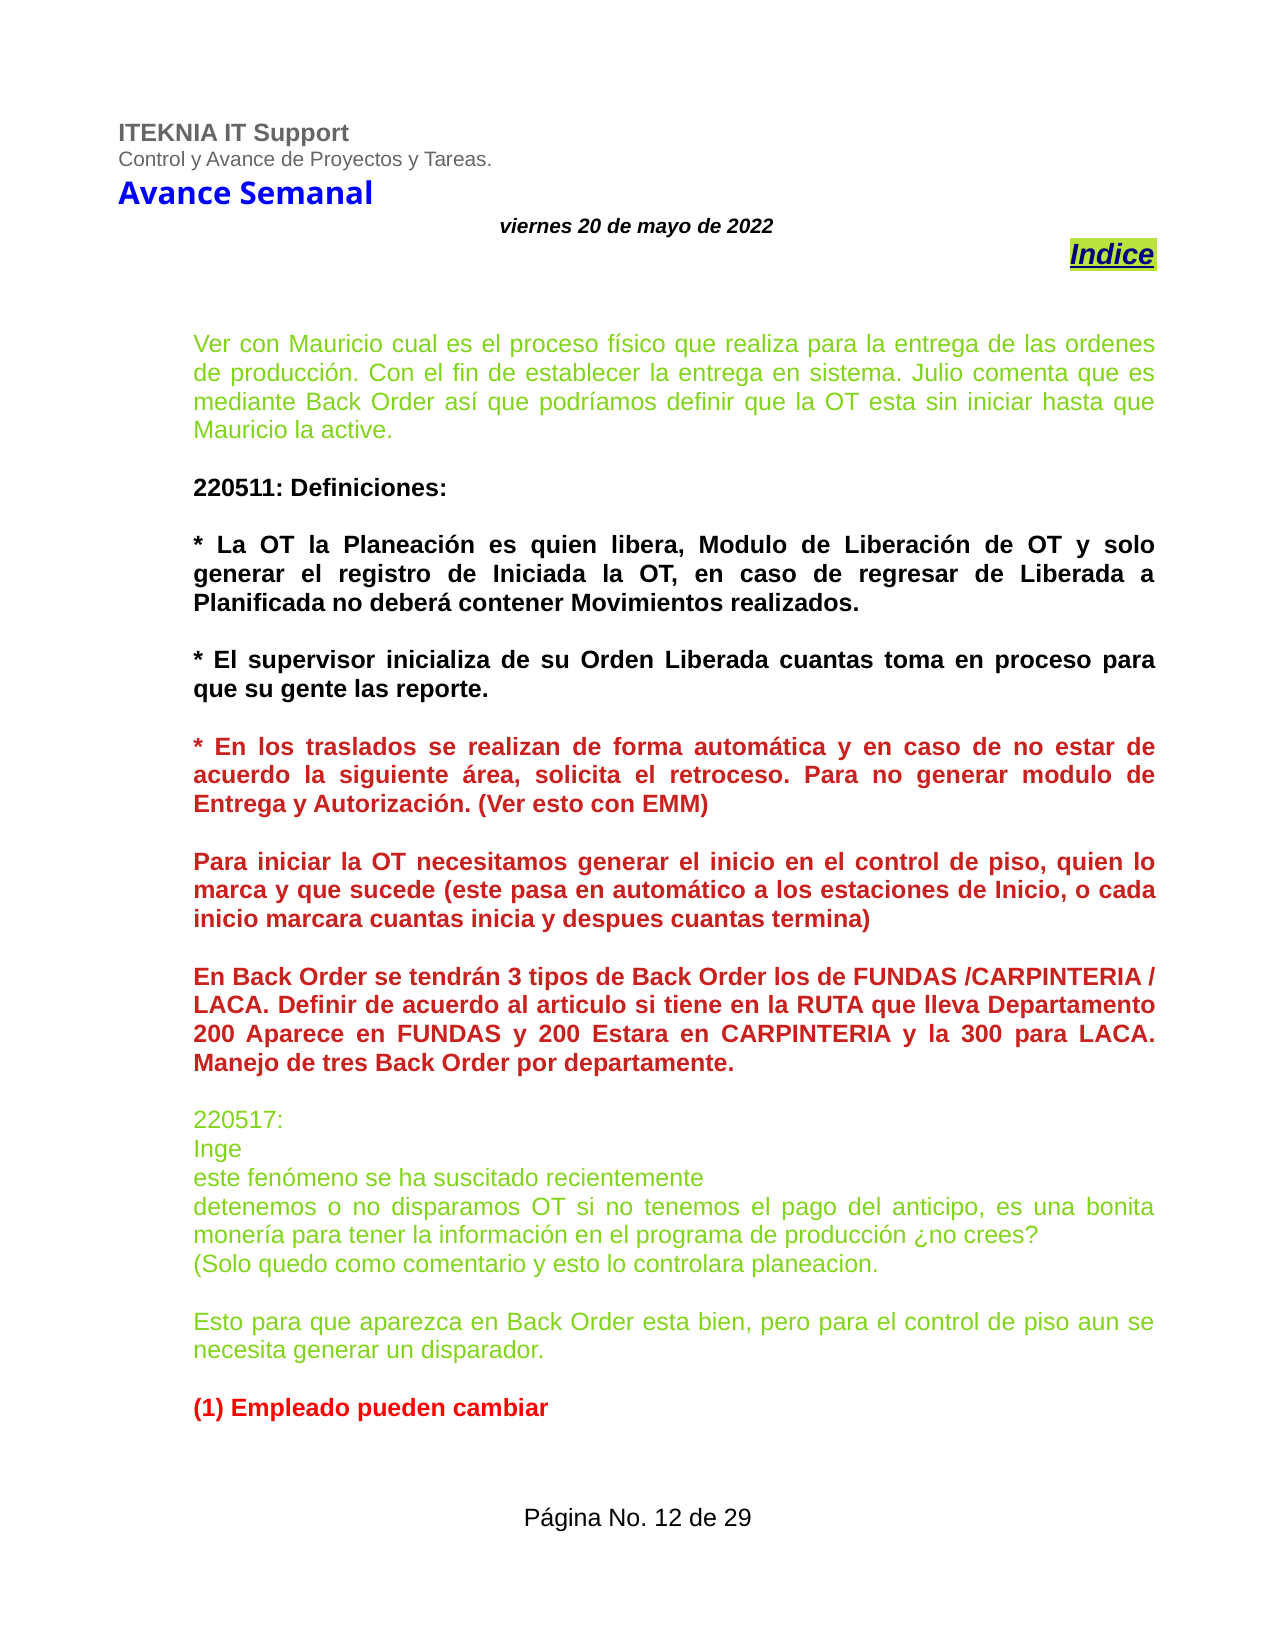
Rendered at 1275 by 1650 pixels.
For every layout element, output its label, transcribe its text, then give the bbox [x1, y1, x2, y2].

text * En los traslados se realizan de forma automática y en caso de no estar de acuerdo la siguiente área, solicita el retroceso. Para no generar modulo de Entrega y Autorización. (Ver esto con EMM) [193, 732, 1157, 818]
text detenemos o no disparamos OT si no tenemos el pago del anticipo, es una bonita monería para tener la información en el programa de producción ¿no crees? [193, 1192, 1157, 1249]
text En Back Order se tendrán 3 tipos de Back Order los de FUNDAS /CARPINTERIA / LACA. Definir de acuerdo al articulo si tiene en la RUTA que lleva Departamento 200 Aparece en FUNDAS y 200 Estara en CARPINTERIA y la 300 para LACA. Manejo de tres Back Order por departamente. [193, 962, 1157, 1077]
text Para iniciar la OT necesitamos generar el inicio en el control de piso, quien lo marca y que sucede (este pasa en automático a los estaciones de Inicio, o cada inicio marcara cuantas inicia y despues cuantas termina) [193, 847, 1157, 933]
text Esto para que aparezca en Back Order esta bien, pero para el control de piso aun se necesita generar un disparador. [193, 1307, 1157, 1364]
text * La OT la Planeación es quien libera, Modulo de Liberación de OT y solo generar el registro de Iniciada la OT, en caso de regresar de Liberada a Planificada no deberá contener Movimientos realizados. [193, 530, 1157, 617]
text este fenómeno se ha suscitado recientemente [193, 1163, 1157, 1192]
text * El supervisor inicializa de su Orden Liberada cuantas toma en proceso para que su gente las reporte. [193, 645, 1157, 703]
text Ver con Mauricio cual es el proceso físico que realiza para la entrega de las ordenes de producción. Con el fin de establecer la entrega en sistema. Julio comenta que es mediante Back Order así que podríamos definir que la OT esta sin iniciar hasta que Mauricio la active. [193, 329, 1157, 444]
text (1) Empleado pueden cambiar [118, 1393, 1157, 1422]
text 220511: Definiciones: [193, 473, 1157, 502]
text Inge [193, 1134, 1157, 1163]
text (Solo quedo como comentario y esto lo controlara planeacion. [193, 1249, 1157, 1278]
text 220517: [193, 1105, 1157, 1134]
